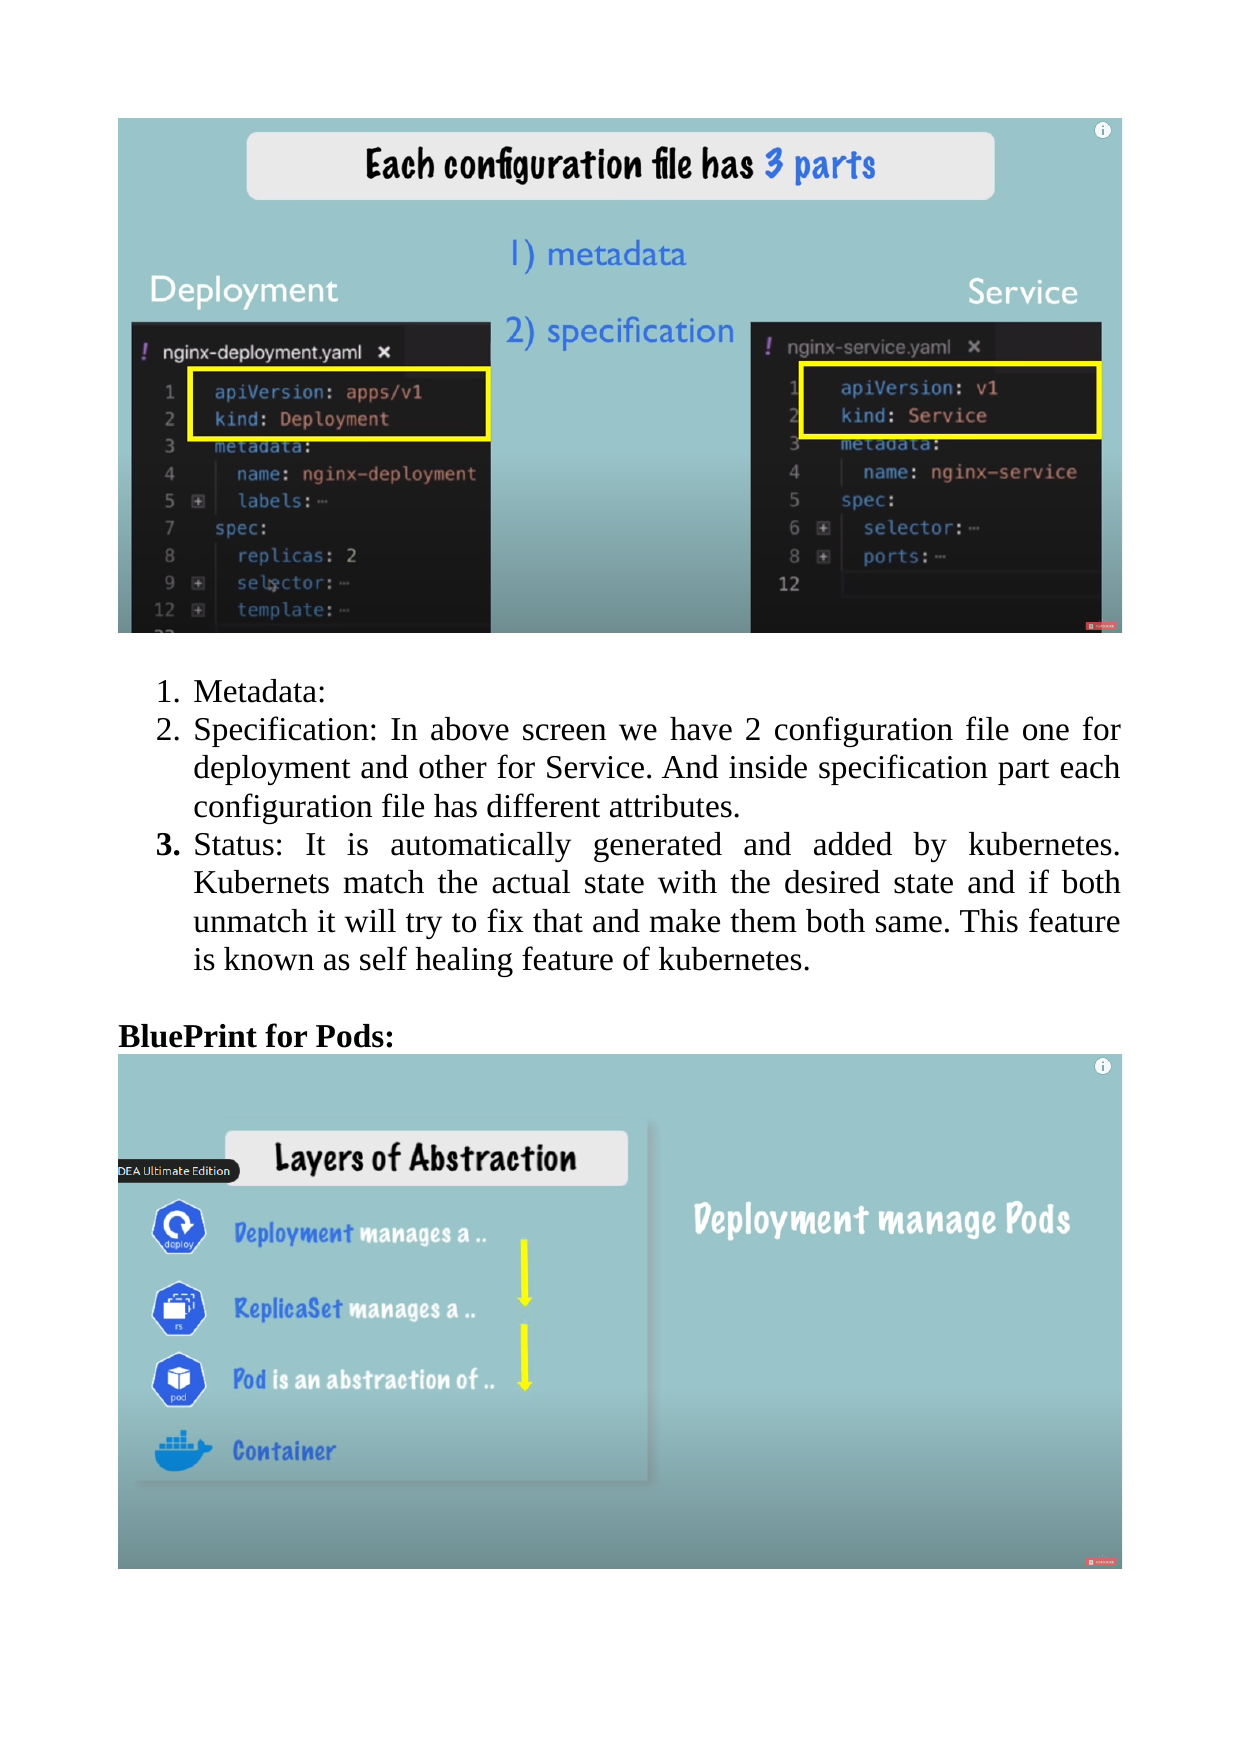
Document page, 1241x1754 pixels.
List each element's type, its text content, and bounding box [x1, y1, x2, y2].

list Specification: In above screen we have 2 configuration file one for deployment and other for Service. And inside specification part each configuration file has different attributes. [156, 709, 1122, 824]
picture [118, 1054, 1123, 1569]
list Metadata: [156, 671, 1122, 709]
list Status: It is automatically generated and added by kubernetes. Kubernets match the actual state with the desired state and if both unmatch it will try to fix that and make them both same. This feature is known as self healing feature of kubernetes. [156, 824, 1122, 978]
text BluePrint for Pods: [118, 1016, 1122, 1054]
picture [118, 118, 1123, 633]
